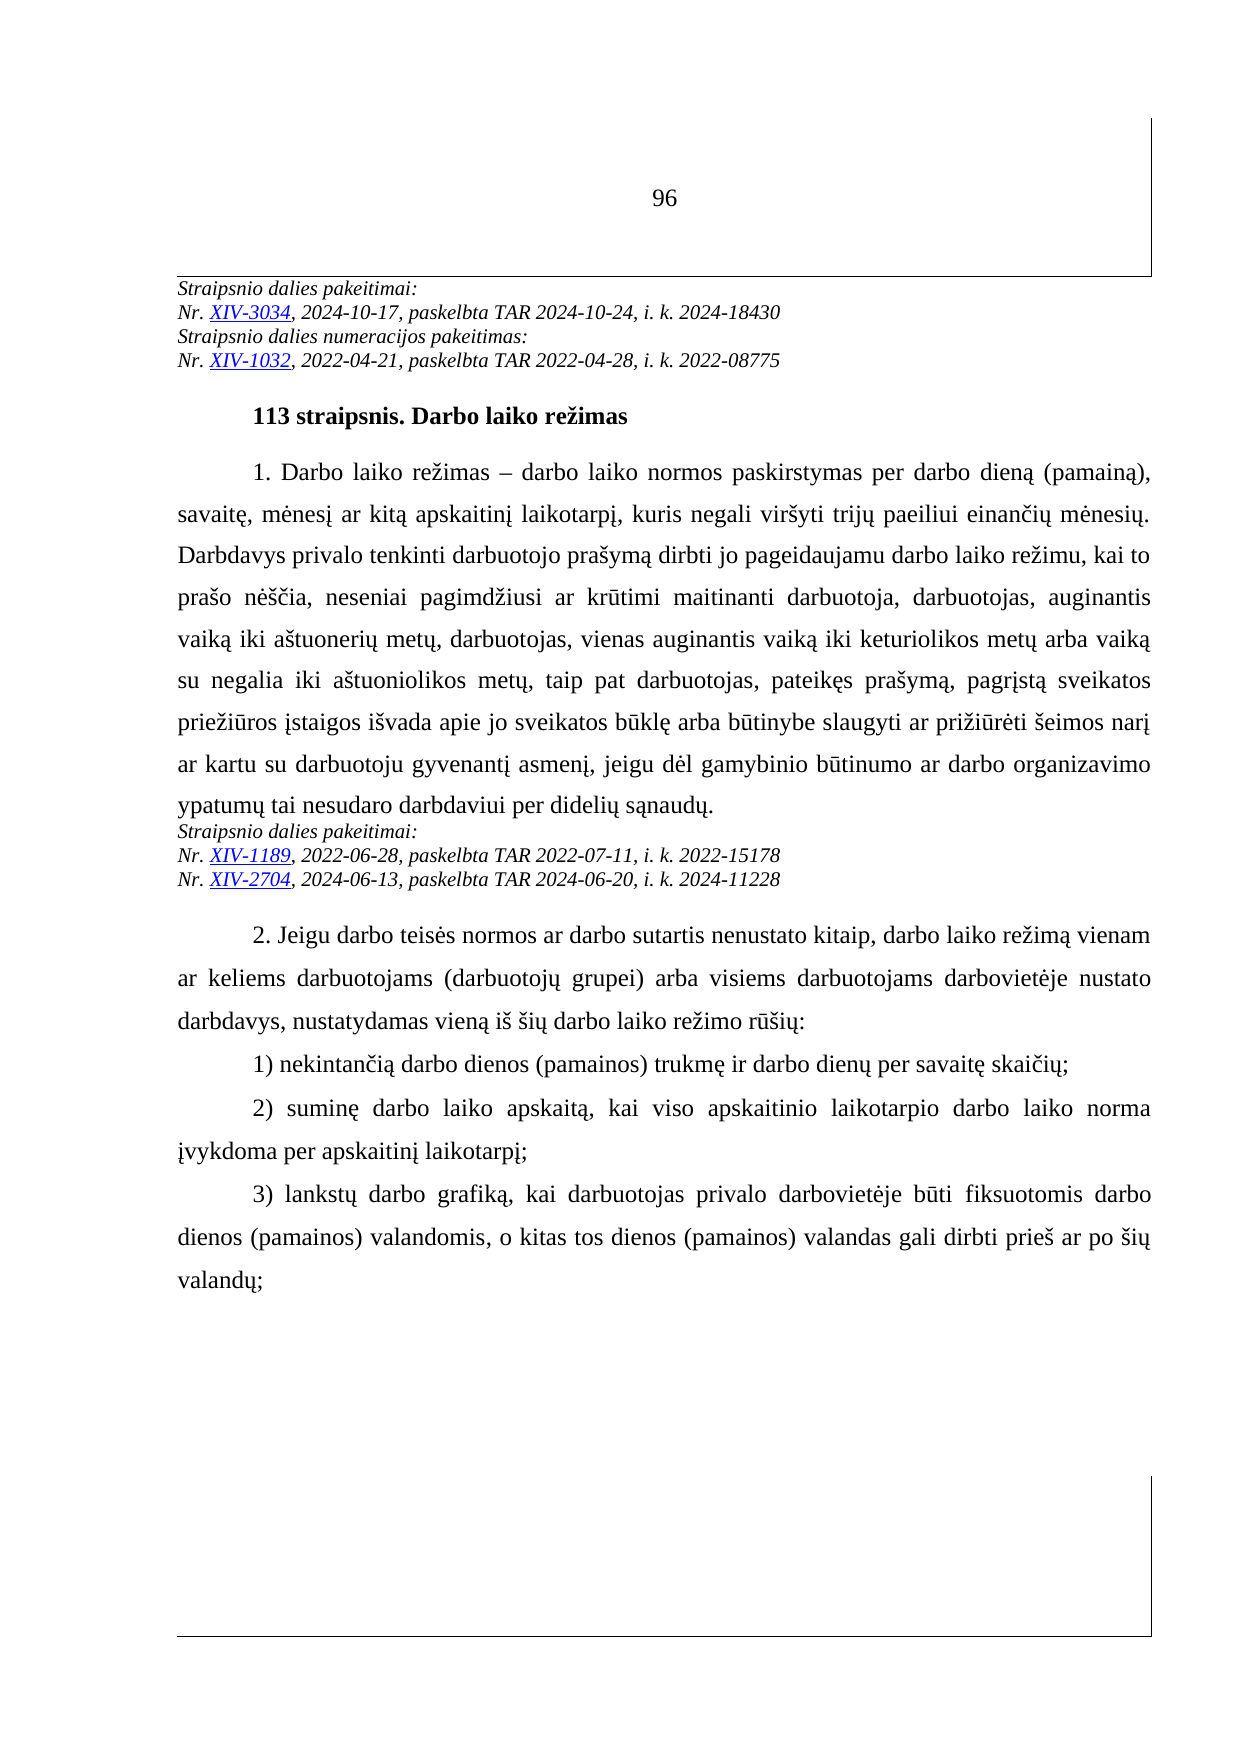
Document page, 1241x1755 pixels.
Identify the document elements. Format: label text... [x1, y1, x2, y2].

text 2. Jeigu darbo teisės normos ar darbo sutartis nenustato kitaip, darbo laiko režimą vienam ar keliems darbuotojams (darbuotojų grupei) arba visiems darbuotojams darbovietėje nustato darbdavys, nustatydamas vieną iš šių darbo laiko režimo rūšių: [177, 920, 1152, 1035]
text 2) suminę darbo laiko apskaitą, kai viso apskaitinio laikotarpio darbo laiko norma įvykdoma per apskaitinį laikotarpį; [177, 1093, 1152, 1164]
text 1) nekintančią darbo dienos (pamainos) trukmę ir darbo dienų per savaitę skaičių; [177, 1049, 1152, 1078]
text Nr. XIV-1189, 2022-06-28, paskelbta TAR 2022-07-11, i. k. 2022-15178 [177, 843, 1152, 867]
text Straipsnio dalies numeracijos pakeitimas: [177, 324, 1152, 348]
text Straipsnio dalies pakeitimai: [177, 276, 1152, 300]
text 1. Darbo laiko režimas – darbo laiko normos paskirstymas per darbo dieną (pamainą), savaitę, mėnesį ar kitą apskaitinį laikotarpį, kuris negali viršyti trijų paeiliui einančių mėnesių. Darbdavys privalo tenkinti darbuotojo prašymą dirbti jo pageidaujamu darbo laiko režimu, kai to prašo nėščia, neseniai pagimdžiusi ar krūtimi maitinanti darbuotoja, darbuotojas, auginantis vaiką iki aštuonerių metų, darbuotojas, vienas auginantis vaiką iki keturiolikos metų arba vaiką su negalia iki aštuoniolikos metų, taip pat darbuotojas, pateikęs prašymą, pagrįstą sveikatos priežiūros įstaigos išvada apie jo sveikatos būklę arba būtinybe slaugyti ar prižiūrėti šeimos narį ar kartu su darbuotoju gyvenantį asmenį, jeigu dėl gamybinio būtinumo ar darbo organizavimo ypatumų tai nesudaro darbdaviui per didelių sąnaudų. [177, 444, 1152, 819]
text 3) lankstų darbo grafiką, kai darbuotojas privalo darbovietėje būti fiksuotomis darbo dienos (pamainos) valandomis, o kitas tos dienos (pamainos) valandas gali dirbti prieš ar po šių valandų; [177, 1179, 1152, 1294]
text Nr. XIV-2704, 2024-06-13, paskelbta TAR 2024-06-20, i. k. 2024-11228 [177, 867, 1152, 891]
text Nr. XIV-1032, 2022-04-21, paskelbta TAR 2022-04-28, i. k. 2022-08775 [177, 348, 1152, 372]
text Straipsnio dalies pakeitimai: [177, 819, 1152, 843]
subtitle 113 straipsnis. Darbo laiko režimas [177, 401, 1152, 430]
text Nr. XIV-3034, 2024-10-17, paskelbta TAR 2024-10-24, i. k. 2024-18430 [177, 300, 1152, 324]
